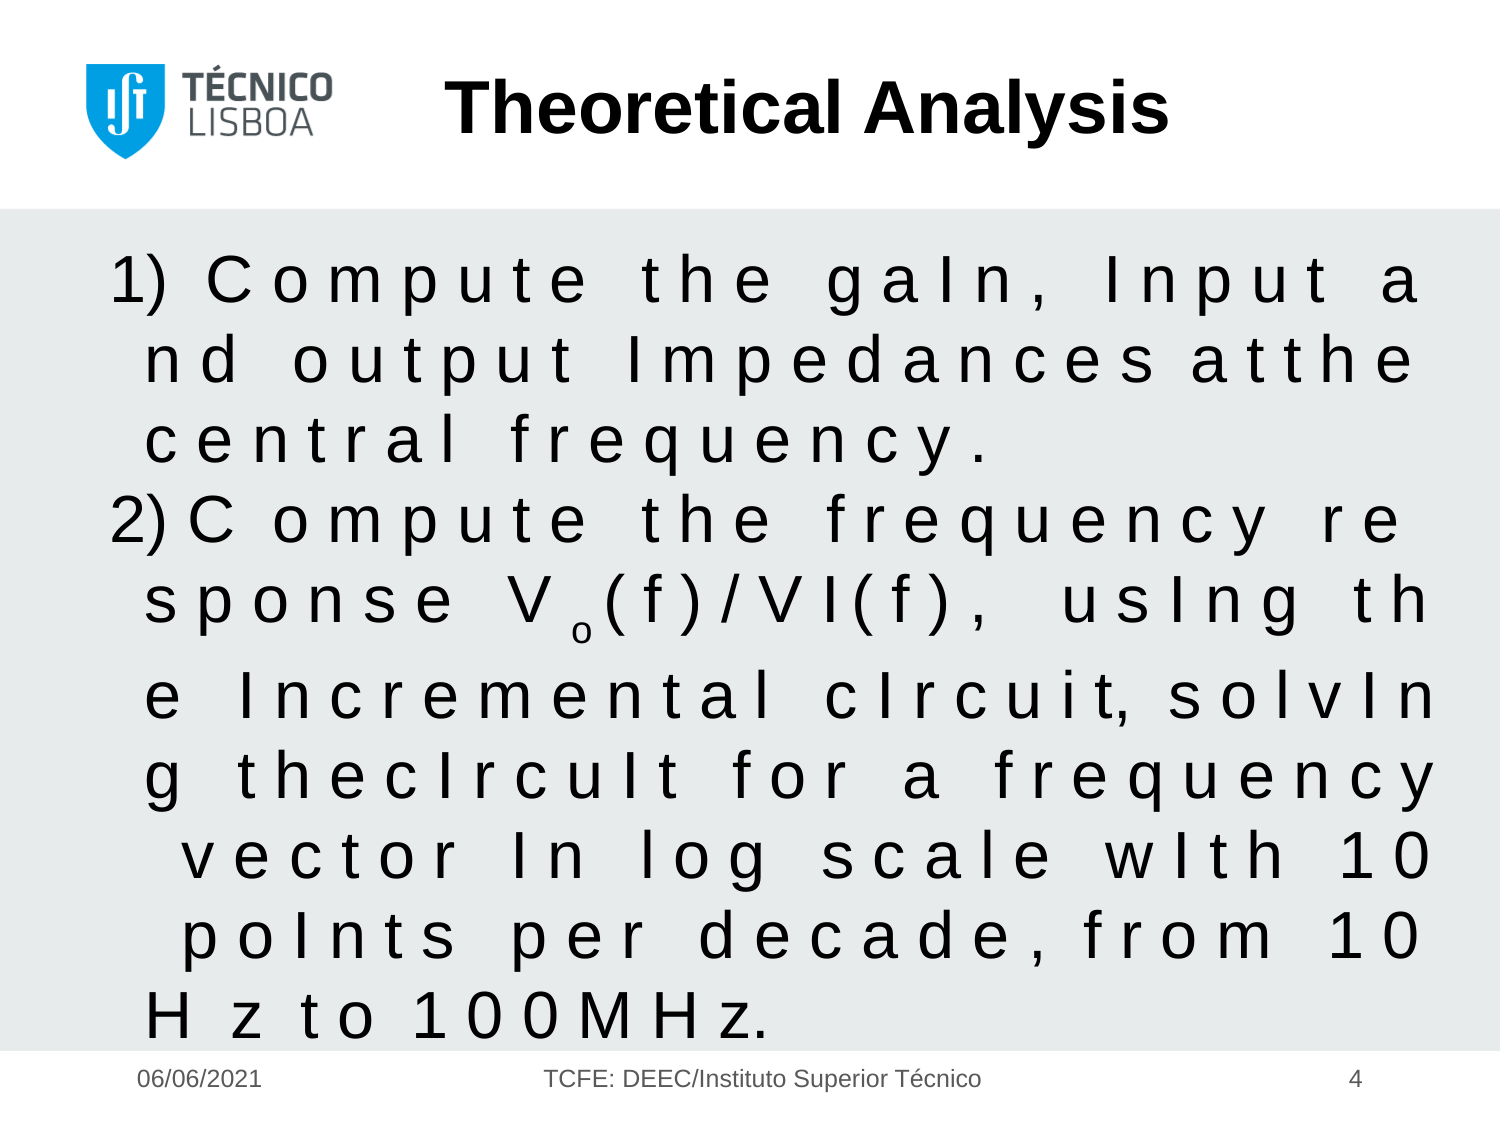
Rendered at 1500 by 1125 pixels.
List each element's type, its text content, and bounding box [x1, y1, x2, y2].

picture [0, 0, 1500, 1125]
list C o m p u t e t h e g a I n , I n p u t a n d o u t p u t I m p e d a n c e s a t t h e c e n t r a l f r e q u e n c y . C o m p u t e t h e f r e q u e n c y r e s p o n s e V o ( f ) / V I ( f ) , u s I n g t h e I n c r e m e n t a l c I r c u i t, s o l v I n g t h e c I r c u I t f o r a f r e q u e n c y v e c t o r I n l o g s c a l e w I t h 1 0 p o I n t s p e r d e c a d e , f r o m 1 0 H z t o 1 0 0 M H z. [94, 227, 1455, 1072]
title Theoretical Analysis [430, 32, 1461, 176]
